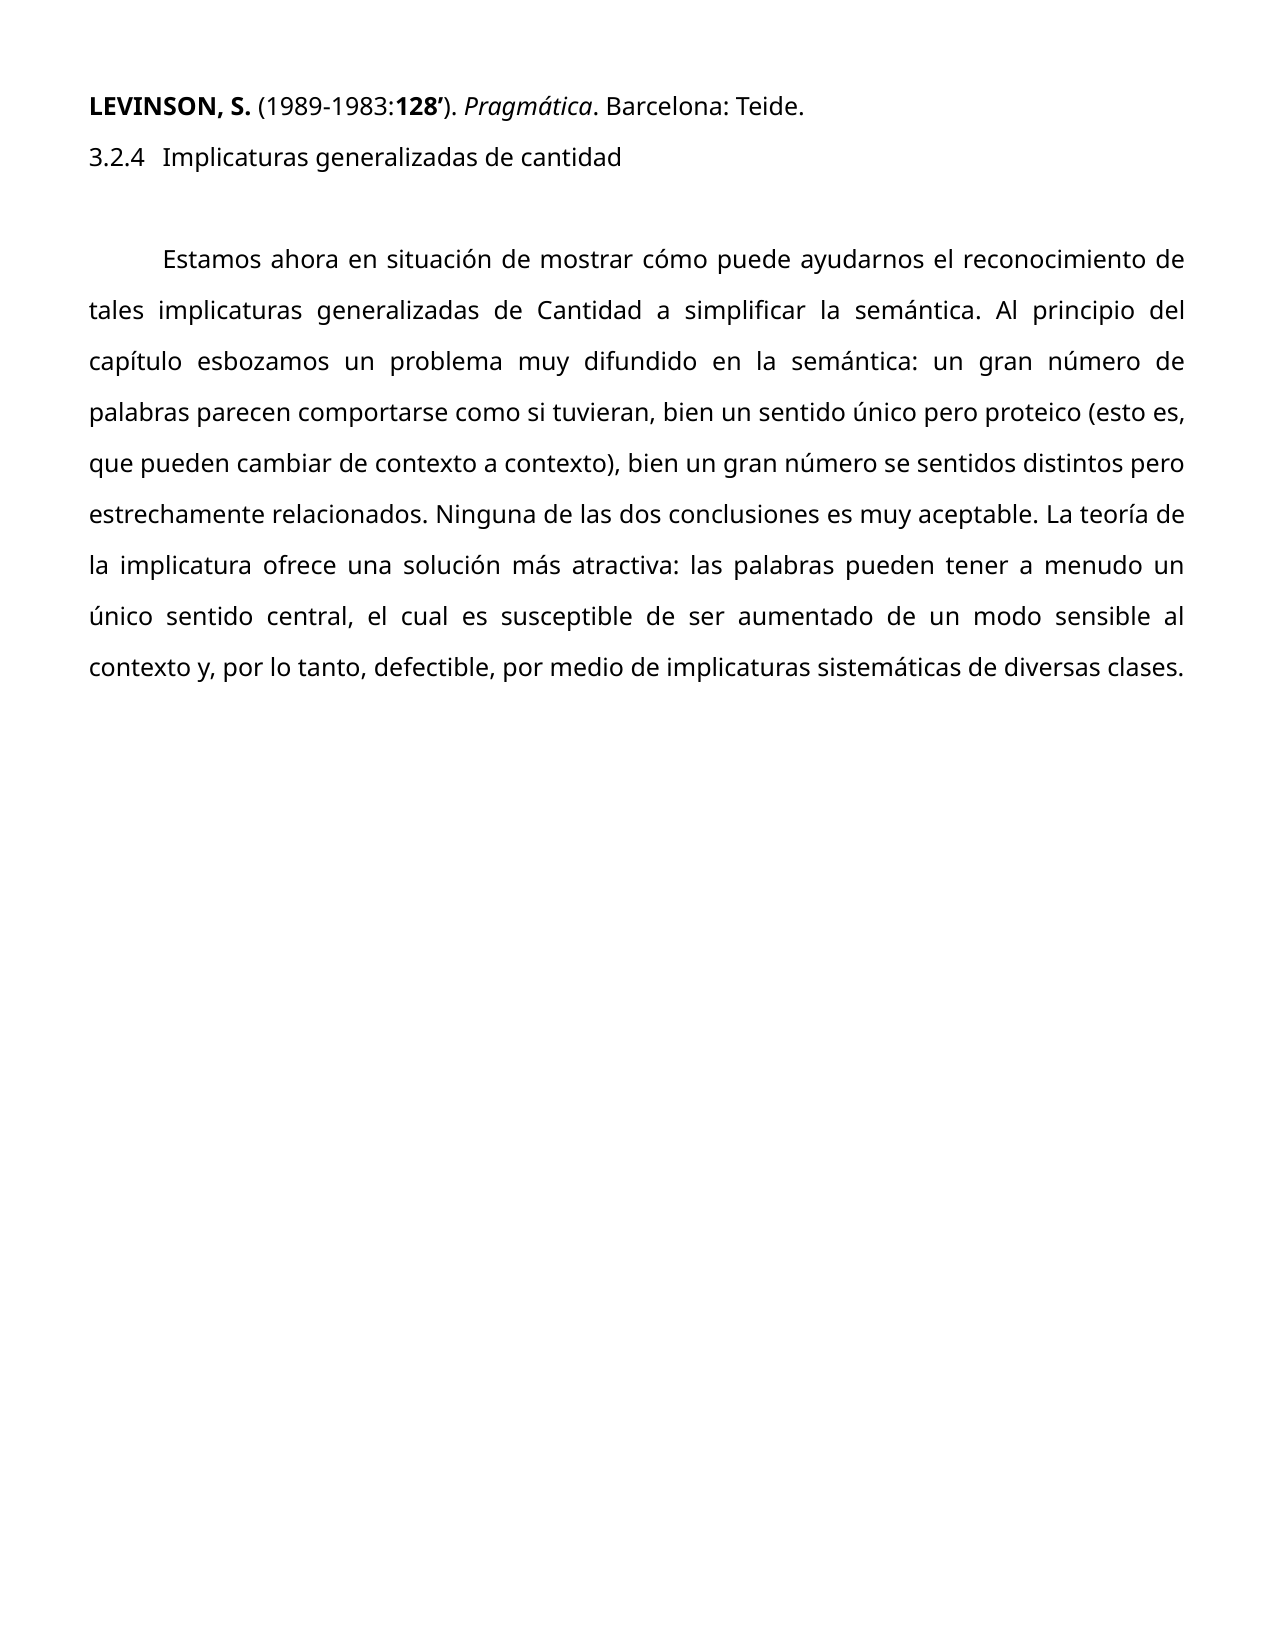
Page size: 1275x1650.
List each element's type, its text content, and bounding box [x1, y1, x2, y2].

text LEVINSON, S. (1989-1983:128’). Pragmática. Barcelona: Teide. [88, 88, 1186, 123]
text 3.2.4 Implicaturas generalizadas de cantidad [88, 139, 1186, 174]
text Estamos ahora en situación de mostrar cómo puede ayudarnos el reconocimiento de tales implicaturas generalizadas de Cantidad a simplificar la semántica. Al principio del capítulo esbozamos un problema muy difundido en la semántica: un gran número de palabras parecen comportarse como si tuvieran, bien un sentido único pero proteico (esto es, que pueden cambiar de contexto a contexto), bien un gran número se sentidos distintos pero estrechamente relacionados. Ninguna de las dos conclusiones es muy aceptable. La teoría de la implicatura ofrece una solución más atractiva: las palabras pueden tener a menudo un único sentido central, el cual es susceptible de ser aumentado de un modo sensible al contexto y, por lo tanto, defectible, por medio de implicaturas sistemáticas de diversas clases. [88, 242, 1186, 684]
